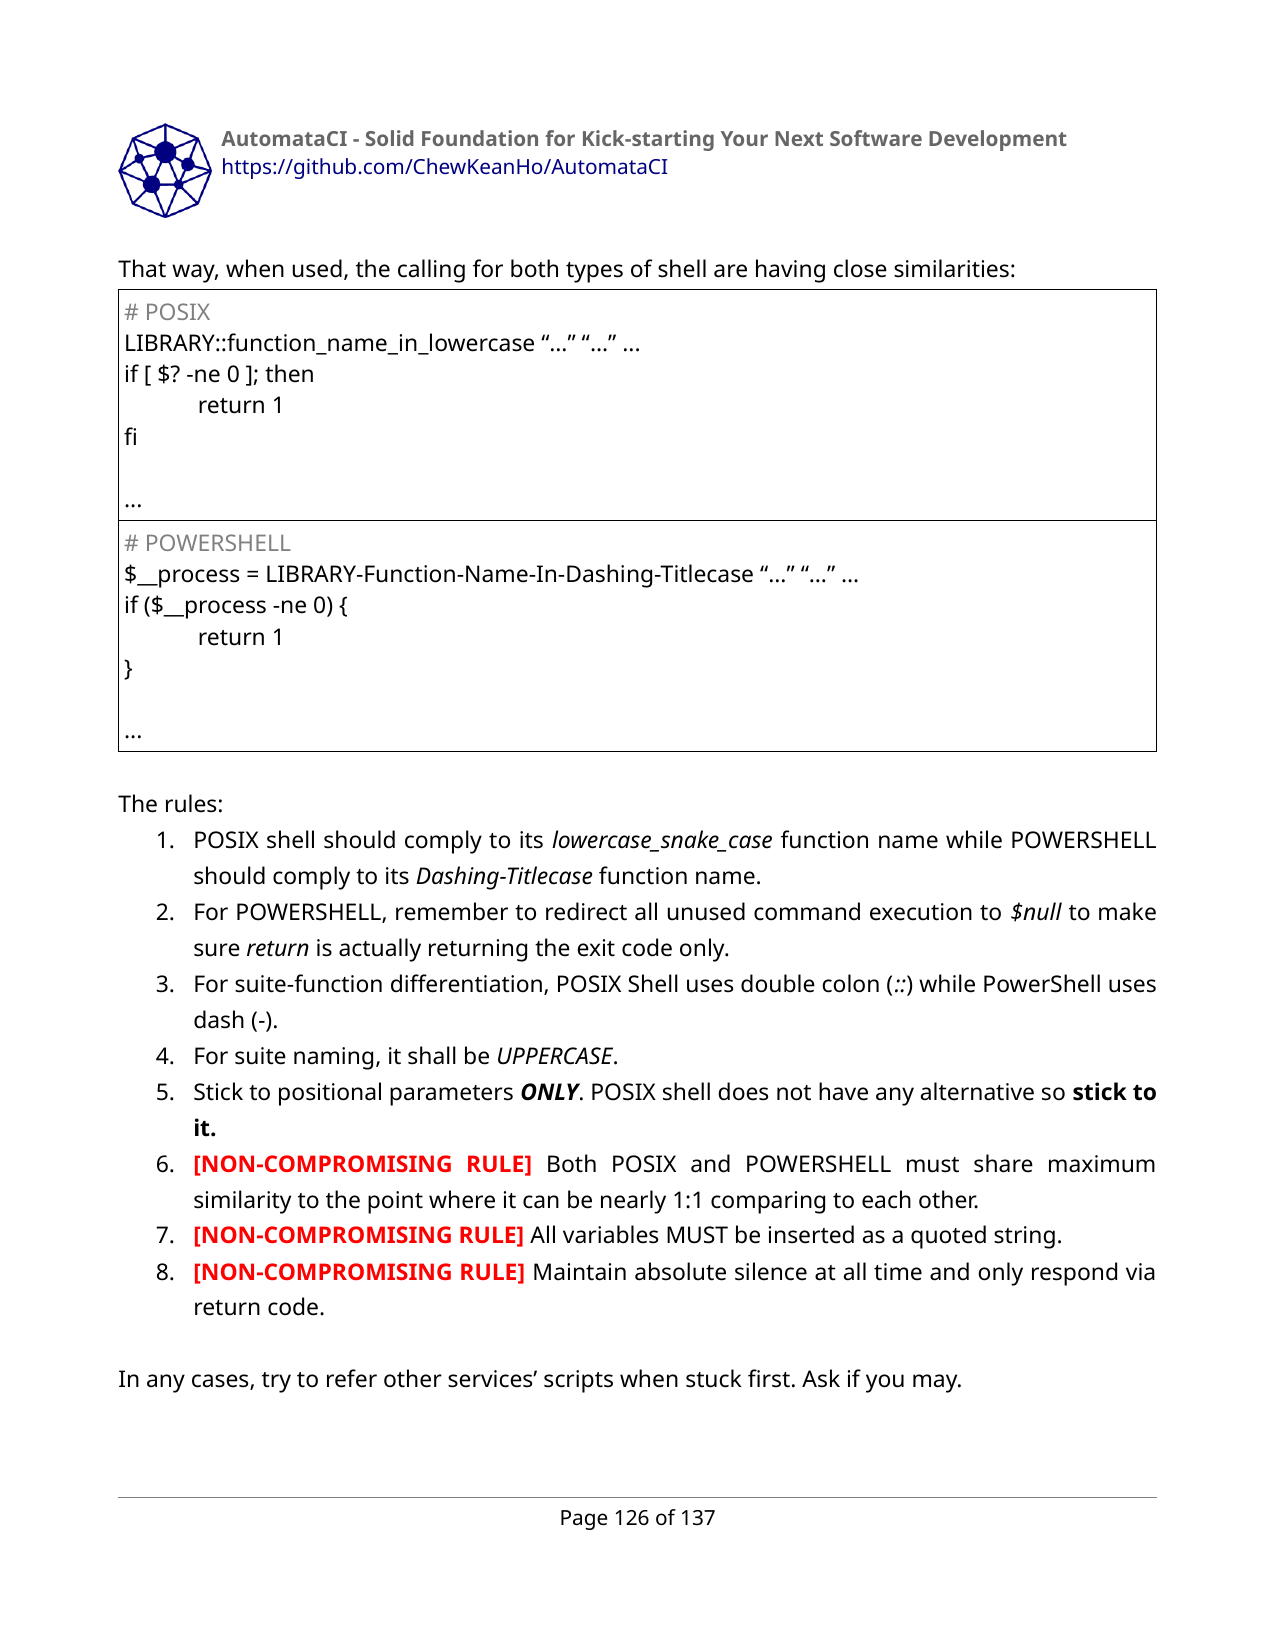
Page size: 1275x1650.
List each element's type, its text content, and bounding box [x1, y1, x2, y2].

text In any cases, try to refer other services’ scripts when stuck first. Ask if you may. [118, 1363, 1157, 1394]
list [NON-COMPROMISING RULE] All variables MUST be inserted as a quoted string. [156, 1219, 1157, 1251]
list For POWERSHELL, remember to redirect all unused command execution to $null to make sure return is actually returning the exit code only. [156, 896, 1157, 963]
list For suite-function differentiation, POSIX Shell uses double colon (::) while PowerShell uses dash (-). [156, 968, 1157, 1035]
table_header # POSIX LIBRARY::function_name_in_lowercase “…” “…” ... if [ $? -ne 0 ]; then return 1 fi ... [119, 290, 1156, 520]
list [NON-COMPROMISING RULE] Both POSIX and POWERSHELL must share maximum similarity to the point where it can be nearly 1:1 comparing to each other. [156, 1148, 1157, 1215]
list For suite naming, it shall be UPPERCASE. [156, 1040, 1157, 1071]
text That way, when used, the calling for both types of shell are having close similarities: [118, 253, 1157, 284]
text The rules: [118, 788, 1157, 819]
table_cell # POWERSHELL $__process = LIBRARY-Function-Name-In-Dashing-Titlecase “…” “…” … if ($__process -ne 0) { return 1 } ... [119, 521, 1156, 751]
list POSIX shell should comply to its lowercase_snake_case function name while POWERSHELL should comply to its Dashing-Titlecase function name. [156, 824, 1157, 891]
list Stick to positional parameters ONLY. POSIX shell does not have any alternative so stick to it. [156, 1076, 1157, 1143]
list [NON-COMPROMISING RULE] Maintain absolute silence at all time and only respond via return code. [156, 1255, 1157, 1323]
picture [118, 123, 212, 218]
